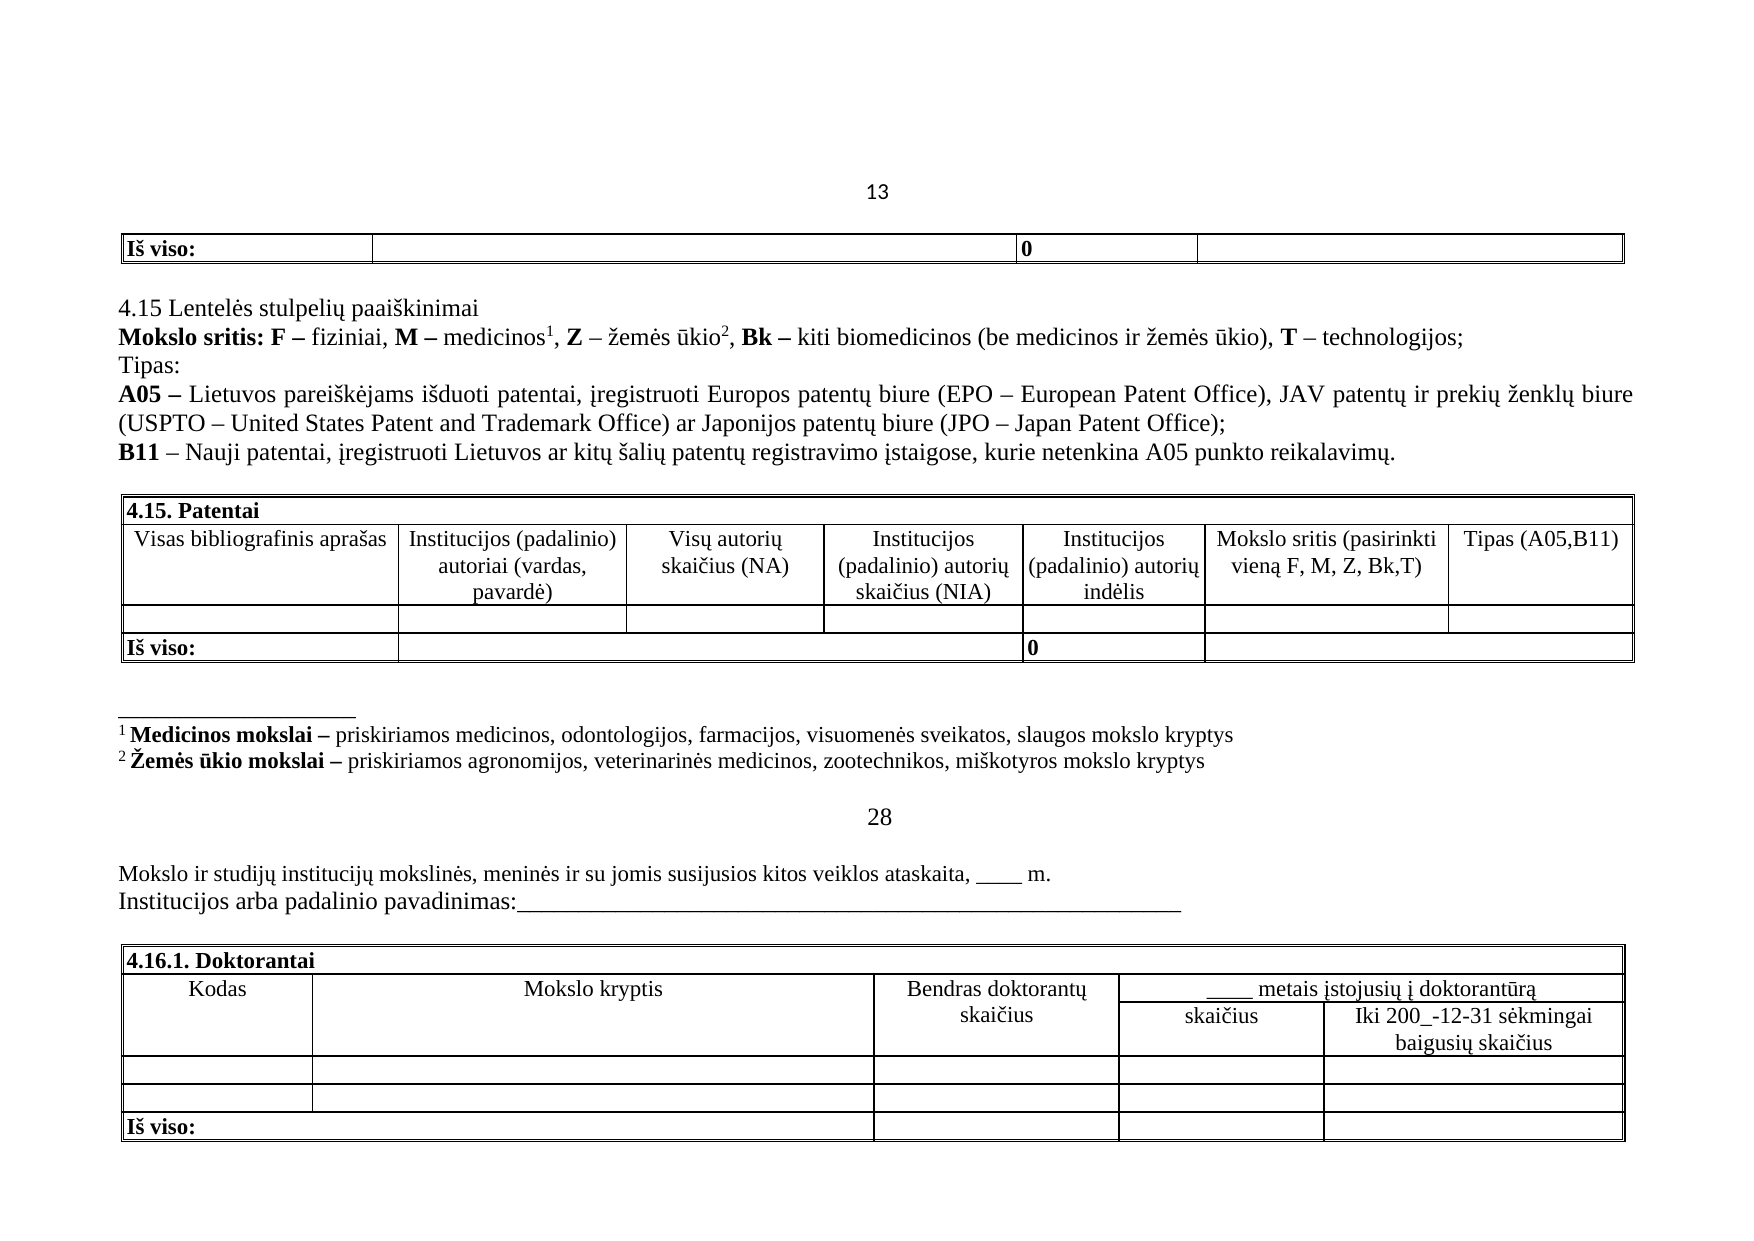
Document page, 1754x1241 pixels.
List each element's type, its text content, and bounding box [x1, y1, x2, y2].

text Tipas: [118, 351, 1636, 379]
table_cell [399, 606, 626, 632]
table_cell 0 [1017, 235, 1197, 261]
table_cell Iš viso: [124, 1113, 873, 1139]
table_cell [1120, 1113, 1323, 1139]
table_cell [373, 235, 1016, 261]
table_header 4.16.1. Doktorantai [124, 947, 1622, 973]
table_cell [875, 1113, 1118, 1139]
table_cell Visas bibliografinis aprašas [124, 525, 398, 604]
table_cell [1325, 1085, 1622, 1111]
table_cell [124, 1057, 312, 1083]
table_cell Iš viso: [124, 634, 398, 660]
text Institucijos arba padalinio pavadinimas: [118, 886, 1636, 915]
text 4.15 Lentelės stulpelių paaiškinimai [118, 293, 1636, 322]
text 28 [867, 802, 1636, 831]
table_cell Mokslo sritis (pasirinkti vieną F, M, Z, Bk,T) [1206, 525, 1448, 604]
table_cell Bendras doktorantų skaičius [875, 975, 1118, 1055]
table_cell Iš viso: [124, 235, 372, 261]
table_cell 0 [1024, 634, 1204, 660]
text 2 Žemės ūkio mokslai – priskiriamos agronomijos, veterinarinės medicinos, zootechnikos, miškotyros mokslo kryptys [118, 747, 1636, 773]
text A05 – Lietuvos pareiškėjams išduoti patentai, įregistruoti Europos patentų biure (EPO – European Patent Office), JAV patentų ir prekių ženklų biure (USPTO – United States Patent and Trademark Office) ar Japonijos patentų biure (JPO – Japan Patent Office); [118, 379, 1636, 437]
table_cell Kodas [124, 975, 312, 1055]
text 1 Medicinos mokslai – priskiriamos medicinos, odontologijos, farmacijos, visuomenės sveikatos, slaugos mokslo kryptys [118, 721, 1636, 747]
table_cell [1206, 606, 1448, 632]
table_cell skaičius [1120, 1003, 1323, 1055]
table_cell [313, 1057, 873, 1083]
table_cell [1206, 634, 1632, 660]
text ___________________ [118, 692, 1636, 721]
text Mokslo sritis: F – fiziniai, M – medicinos1, Z – žemės ūkio2, Bk – kiti biomedicinos (be medicinos ir žemės ūkio), T – technologijos; [118, 322, 1636, 351]
table_cell [627, 606, 823, 632]
table_cell [1120, 1085, 1323, 1111]
table_cell [825, 606, 1022, 632]
table_cell ____ metais įstojusių į doktorantūrą [1120, 975, 1622, 1001]
table_cell Institucijos (padalinio) autoriai (vardas, pavardė) [399, 525, 626, 604]
table_header 4.15. Patentai [124, 498, 1632, 524]
table_cell Tipas (A05,B11) [1449, 525, 1632, 604]
table_cell [1325, 1113, 1622, 1139]
table_cell Iki 200_-12-31 sėkmingai baigusių skaičius [1325, 1003, 1622, 1055]
table_cell [313, 1085, 873, 1111]
table_cell [1120, 1057, 1323, 1083]
table_cell [1024, 606, 1204, 632]
text Mokslo ir studijų institucijų mokslinės, meninės ir su jomis susijusios kitos veiklos ataskaita, ____ m. [118, 860, 1636, 886]
table_cell [1198, 235, 1622, 261]
table_cell [124, 1085, 312, 1111]
table_cell Institucijos (padalinio) autorių indėlis [1024, 525, 1204, 604]
table_cell [1325, 1057, 1622, 1083]
table_cell [399, 634, 1022, 660]
table_cell [1449, 606, 1632, 632]
table_cell Visų autorių skaičius (NA) [627, 525, 823, 604]
table_cell [124, 606, 398, 632]
table_cell Institucijos (padalinio) autorių skaičius (NIA) [825, 525, 1022, 604]
table_cell Mokslo kryptis [313, 975, 873, 1055]
table_cell [875, 1085, 1118, 1111]
text B11 – Nauji patentai, įregistruoti Lietuvos ar kitų šalių patentų registravimo įstaigose, kurie netenkina A05 punkto reikalavimų. [118, 437, 1636, 466]
table_cell [875, 1057, 1118, 1083]
